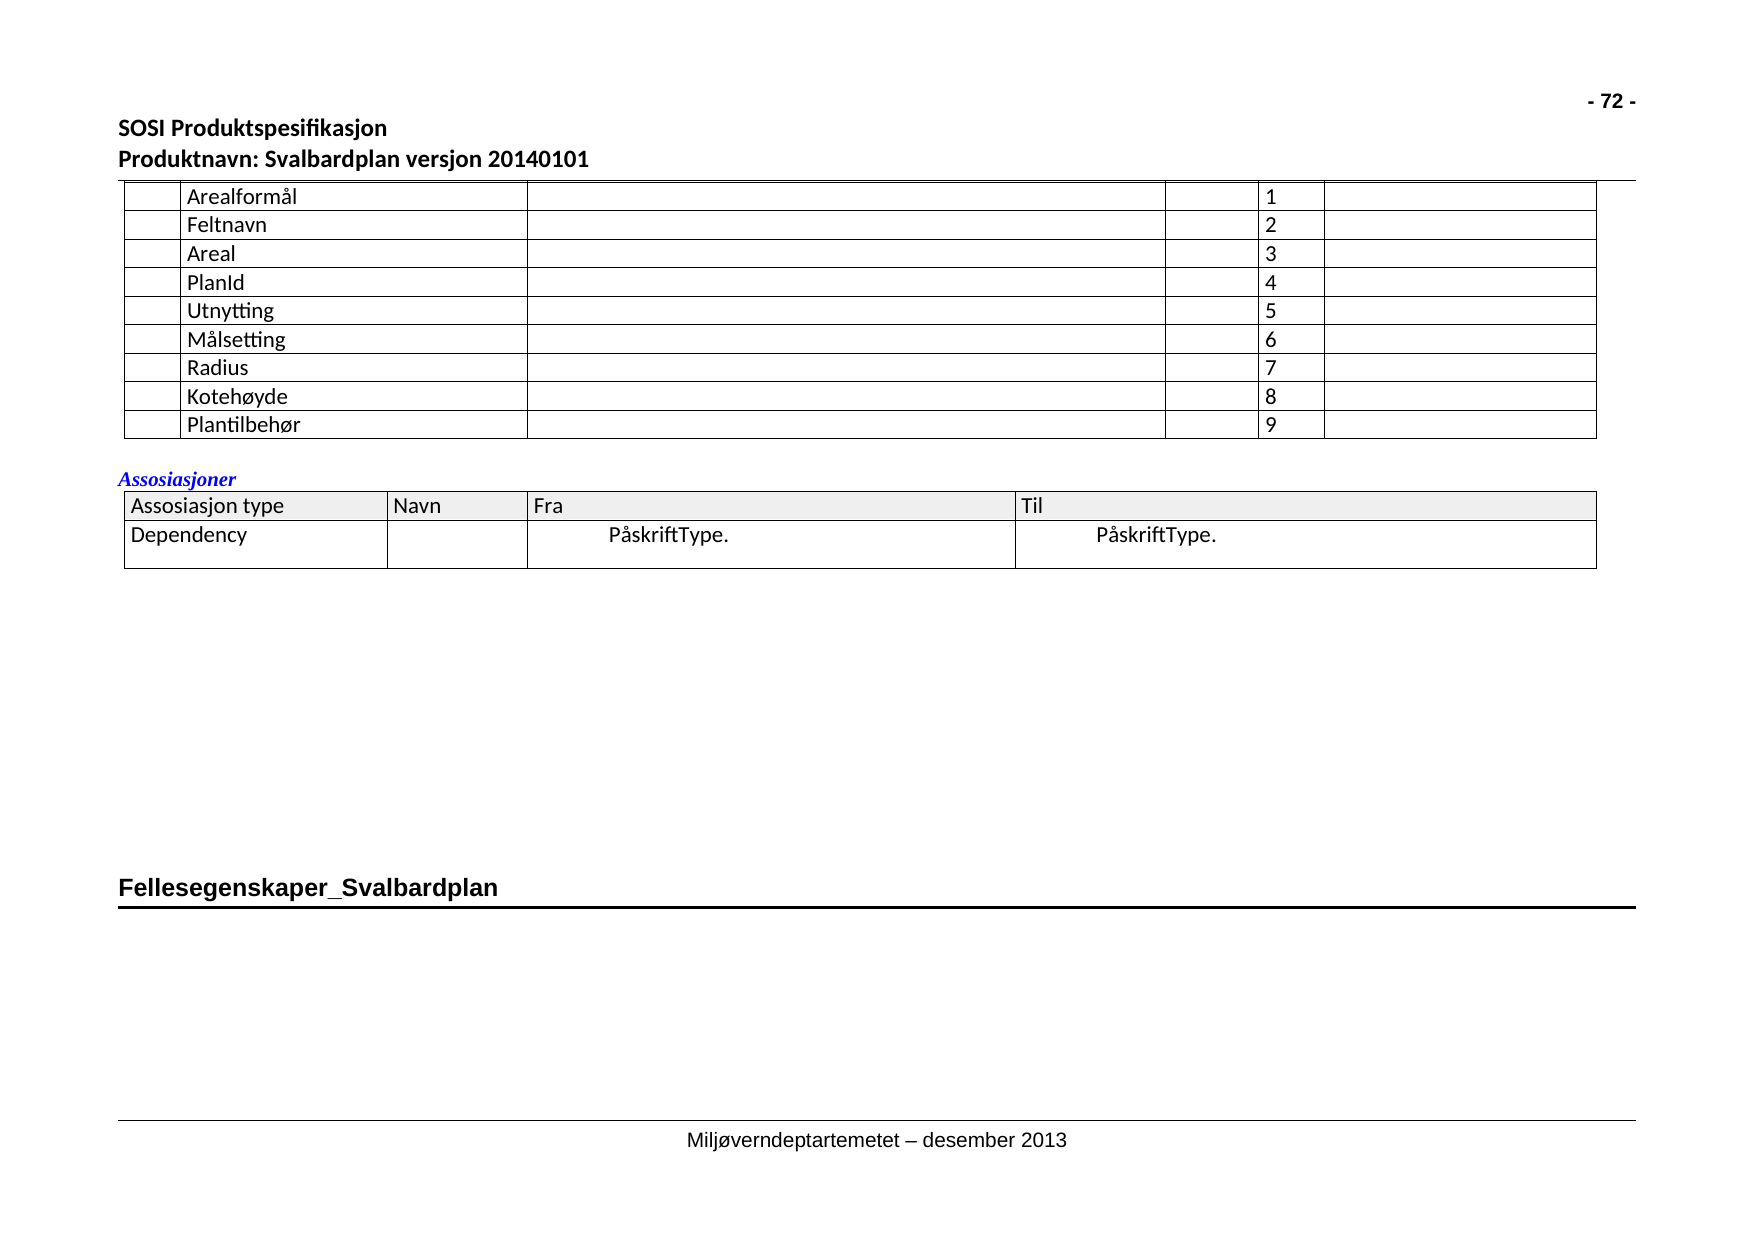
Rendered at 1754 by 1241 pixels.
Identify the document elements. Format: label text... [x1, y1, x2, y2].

table_cell [125, 354, 180, 381]
table_cell Kotehøyde [181, 382, 527, 410]
table_cell [528, 382, 1165, 410]
table_cell [1325, 325, 1596, 353]
table_cell 1 [1259, 183, 1324, 210]
table_cell 7 [1259, 354, 1324, 381]
table_cell [1325, 382, 1596, 410]
table_cell Arealformål [181, 183, 527, 210]
table_cell [528, 354, 1165, 381]
table_cell [1166, 211, 1258, 238]
table_cell [125, 240, 180, 267]
list Assosiasjoner [118, 467, 1636, 491]
table_cell [528, 268, 1165, 296]
table_cell [1325, 297, 1596, 324]
table_cell 6 [1259, 325, 1324, 353]
table_cell [1166, 354, 1258, 381]
table_cell [528, 240, 1165, 267]
table_cell Plantilbehør [181, 411, 527, 438]
table_cell 3 [1259, 240, 1324, 267]
table_cell [1166, 411, 1258, 438]
table_cell [125, 268, 180, 296]
table_cell 8 [1259, 382, 1324, 410]
table_cell [125, 325, 180, 353]
table_cell [1325, 411, 1596, 438]
table_cell [388, 521, 527, 567]
table_header Til [1016, 492, 1596, 519]
table_cell 2 [1259, 211, 1324, 238]
table_cell [1166, 325, 1258, 353]
table_cell [1325, 268, 1596, 296]
table_cell [125, 297, 180, 324]
table_cell [1325, 183, 1596, 210]
table_cell [1166, 382, 1258, 410]
table_cell [1166, 240, 1258, 267]
table_header Fra [528, 492, 1015, 519]
table_cell PåskriftType. [528, 521, 1015, 567]
table_header Assosiasjon type [125, 492, 387, 519]
table_cell [1166, 297, 1258, 324]
table_cell [528, 183, 1165, 210]
table_cell [1325, 211, 1596, 238]
table_cell [125, 183, 180, 210]
table_cell [1166, 268, 1258, 296]
table_cell Areal [181, 240, 527, 267]
table_cell [125, 382, 180, 410]
table_cell PlanId [181, 268, 527, 296]
table_cell Feltnavn [181, 211, 527, 238]
table_cell 9 [1259, 411, 1324, 438]
table_cell [528, 411, 1165, 438]
table_cell [125, 411, 180, 438]
table_cell Radius [181, 354, 527, 381]
table_cell 5 [1259, 297, 1324, 324]
table_cell [1325, 354, 1596, 381]
table_cell [528, 297, 1165, 324]
table_cell [1166, 183, 1258, 210]
table_cell [528, 325, 1165, 353]
table_cell Dependency [125, 521, 387, 567]
subtitle Fellesegenskaper_Svalbardplan [118, 873, 1636, 906]
table_cell PåskriftType. [1016, 521, 1596, 567]
table_cell [1325, 240, 1596, 267]
table_cell Utnytting [181, 297, 527, 324]
table_header Navn [388, 492, 527, 519]
table_cell [528, 211, 1165, 238]
table_cell [125, 211, 180, 238]
table_cell 4 [1259, 268, 1324, 296]
table_cell Målsetting [181, 325, 527, 353]
